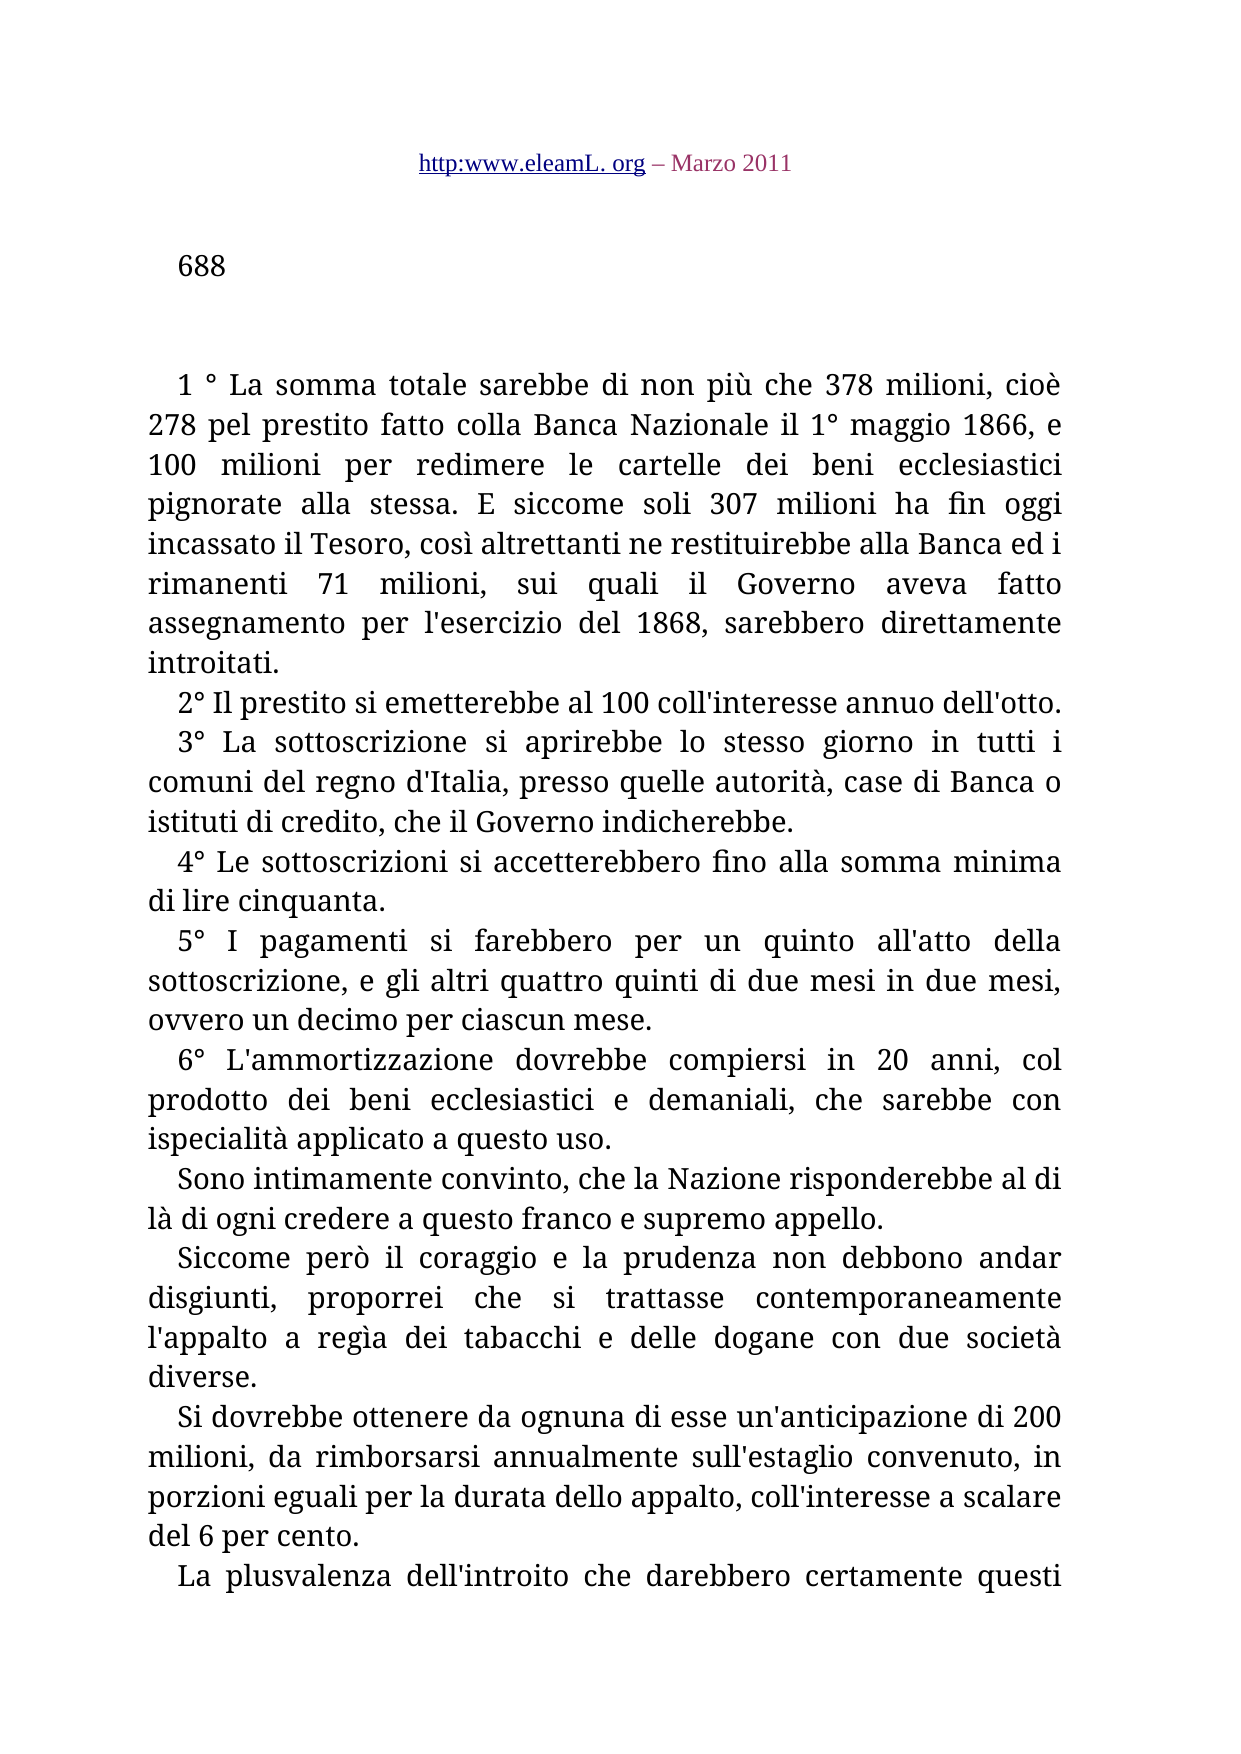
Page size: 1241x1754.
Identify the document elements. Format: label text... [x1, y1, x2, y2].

text 3° La sottoscrizione si aprirebbe lo stesso giorno in tutti i comuni del regno d'Italia, presso quelle autorità, case di Banca o istituti di credito, che il Governo indicherebbe. [148, 722, 1063, 841]
text 6° L'ammortizzazione dovrebbe compiersi in 20 anni, col prodotto dei beni ecclesiastici e demaniali, che sarebbe con ispecialità applicato a questo uso. [148, 1039, 1063, 1158]
text 1 ° La somma totale sarebbe di non più che 378 milioni, cioè 278 pel prestito fatto colla Banca Nazionale il 1° maggio 1866, e 100 milioni per redimere le cartelle dei beni ecclesiastici pignorate alla stessa. E siccome soli 307 milioni ha fin oggi incassato il Tesoro, così altrettanti ne restituirebbe alla Banca ed i rimanenti 71 milioni, sui quali il Governo aveva fatto assegnamento per l'esercizio del 1868, sarebbero direttamente introitati. [148, 364, 1063, 682]
text Si dovrebbe ottenere da ognuna di esse un'anticipazione di 200 milioni, da rimborsarsi annualmente sull'estaglio convenuto, in porzioni eguali per la durata dello appalto, coll'interesse a scalare del 6 per cento. [148, 1396, 1063, 1555]
text 688 [148, 246, 1063, 285]
text Siccome però il coraggio e la prudenza non debbono andar disgiunti, proporrei che si trattasse contemporaneamente l'appalto a regìa dei tabacchi e delle dogane con due società diverse. [148, 1238, 1063, 1396]
text Sono intimamente convinto, che la Nazione risponderebbe al di là di ogni credere a questo franco e supremo appello. [148, 1158, 1063, 1238]
text La plusvalenza dell'introito che darebbero certamente questi [148, 1555, 1063, 1595]
text 5° I pagamenti si farebbero per un quinto all'atto della sottoscrizione, e gli altri quattro quinti di due mesi in due mesi, ovvero un decimo per ciascun mese. [148, 920, 1063, 1039]
text 4° Le sottoscrizioni si accetterebbero fino alla somma minima di lire cinquanta. [148, 841, 1063, 920]
text 2° Il prestito si emetterebbe al 100 coll'interesse annuo dell'otto. [148, 682, 1063, 722]
